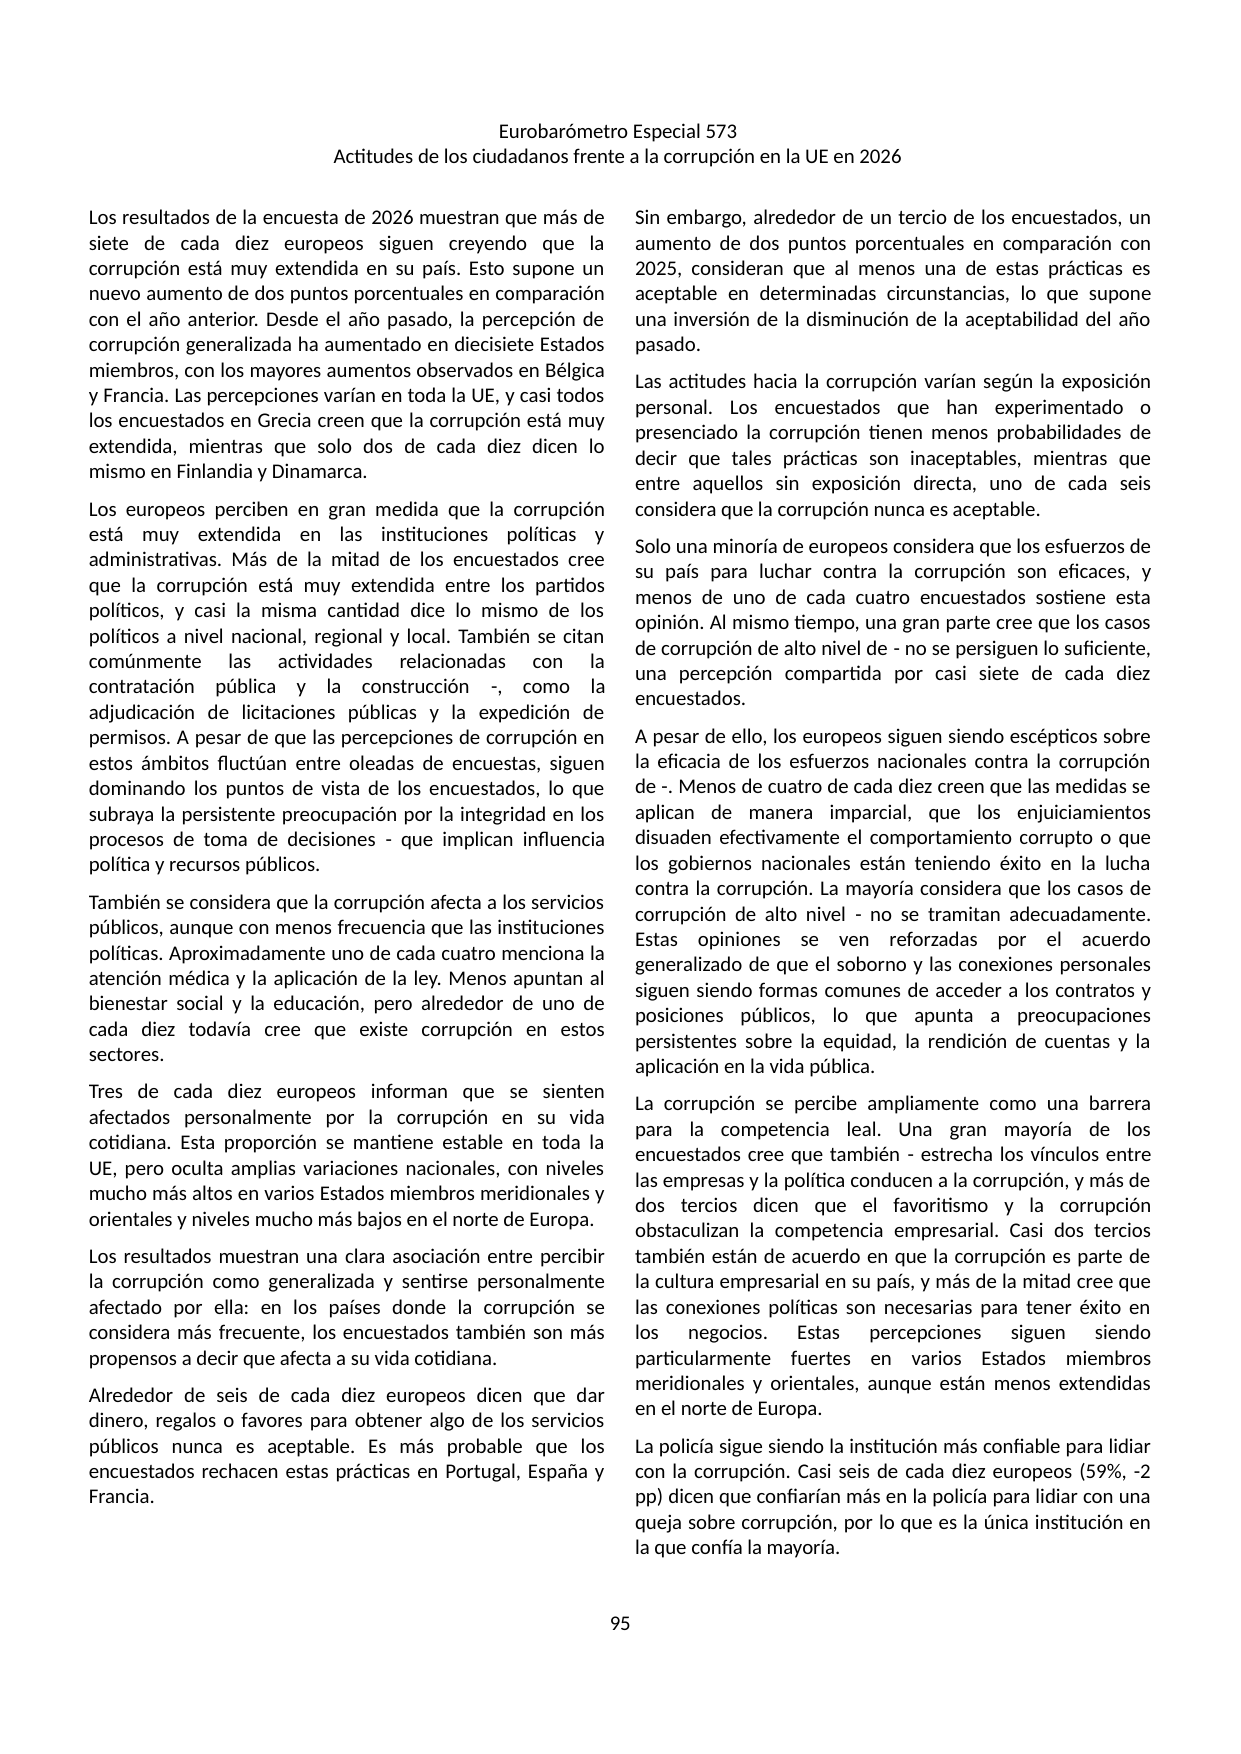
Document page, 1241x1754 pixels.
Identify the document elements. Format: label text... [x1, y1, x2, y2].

text Los resultados muestran una clara asociación entre percibir la corrupción como generalizada y sentirse personalmente afectado por ella: en los países donde la corrupción se considera más frecuente, los encuestados también son más propensos a decir que afecta a su vida cotidiana. [88, 1243, 605, 1370]
text También se considera que la corrupción afecta a los servicios públicos, aunque con menos frecuencia que las instituciones políticas. Aproximadamente uno de cada cuatro menciona la atención médica y la aplicación de la ley. Menos apuntan al bienestar social y la educación, pero alrededor de uno de cada diez todavía cree que existe corrupción en estos sectores. [88, 889, 605, 1067]
text Solo una minoría de europeos considera que los esfuerzos de su país para luchar contra la corrupción son eficaces, y menos de uno de cada cuatro encuestados sostiene esta opinión. Al mismo tiempo, una gran parte cree que los casos de corrupción de alto nivel de ‑ no se persiguen lo suficiente, una percepción compartida por casi siete de cada diez encuestados. [635, 533, 1152, 711]
text La policía sigue siendo la institución más confiable para lidiar con la corrupción. Casi seis de cada diez europeos (59%, -2 pp) dicen que confiarían más en la policía para lidiar con una queja sobre corrupción, por lo que es la única institución en la que confía la mayoría. [635, 1433, 1152, 1560]
text Alrededor de seis de cada diez europeos dicen que dar dinero, regalos o favores para obtener algo de los servicios públicos nunca es aceptable. Es más probable que los encuestados rechacen estas prácticas en Portugal, España y Francia. [88, 1382, 605, 1509]
text Sin embargo, alrededor de un tercio de los encuestados, un aumento de dos puntos porcentuales en comparación con 2025, consideran que al menos una de estas prácticas es aceptable en determinadas circunstancias, lo que supone una inversión de la disminución de la aceptabilidad del año pasado. [635, 204, 1152, 357]
text Tres de cada diez europeos informan que se sienten afectados personalmente por la corrupción en su vida cotidiana. Esta proporción se mantiene estable en toda la UE, pero oculta amplias variaciones nacionales, con niveles mucho más altos en varios Estados miembros meridionales y orientales y niveles mucho más bajos en el norte de Europa. [88, 1079, 605, 1231]
text Las actitudes hacia la corrupción varían según la exposición personal. Los encuestados que han experimentado o presenciado la corrupción tienen menos probabilidades de decir que tales prácticas son inaceptables, mientras que entre aquellos sin exposición directa, uno de cada seis considera que la corrupción nunca es aceptable. [635, 369, 1152, 521]
text Los resultados de la encuesta de 2026 muestran que más de siete de cada diez europeos siguen creyendo que la corrupción está muy extendida en su país. Esto supone un nuevo aumento de dos puntos porcentuales en comparación con el año anterior. Desde el año pasado, la percepción de corrupción generalizada ha aumentado en diecisiete Estados miembros, con los mayores aumentos observados en Bélgica y Francia. Las percepciones varían en toda la UE, y casi todos los encuestados en Grecia creen que la corrupción está muy extendida, mientras que solo dos de cada diez dicen lo mismo en Finlandia y Dinamarca. [88, 204, 605, 484]
text La corrupción se percibe ampliamente como una barrera para la competencia leal. Una gran mayoría de los encuestados cree que también ‑ estrecha los vínculos entre las empresas y la política conducen a la corrupción, y más de dos tercios dicen que el favoritismo y la corrupción obstaculizan la competencia empresarial. Casi dos tercios también están de acuerdo en que la corrupción es parte de la cultura empresarial en su país, y más de la mitad cree que las conexiones políticas son necesarias para tener éxito en los negocios. Estas percepciones siguen siendo particularmente fuertes en varios Estados miembros meridionales y orientales, aunque están menos extendidas en el norte de Europa. [635, 1091, 1152, 1421]
text Los europeos perciben en gran medida que la corrupción está muy extendida en las instituciones políticas y administrativas. Más de la mitad de los encuestados cree que la corrupción está muy extendida entre los partidos políticos, y casi la misma cantidad dice lo mismo de los políticos a nivel nacional, regional y local. También se citan comúnmente las actividades relacionadas con la contratación pública y la construcción ‑, como la adjudicación de licitaciones públicas y la expedición de permisos. A pesar de que las percepciones de corrupción en estos ámbitos fluctúan entre oleadas de encuestas, siguen dominando los puntos de vista de los encuestados, lo que subraya la persistente preocupación por la integridad en los procesos de toma de decisiones ‑ que implican influencia política y recursos públicos. [88, 496, 605, 877]
text A pesar de ello, los europeos siguen siendo escépticos sobre la eficacia de los esfuerzos nacionales contra la corrupción de ‑. Menos de cuatro de cada diez creen que las medidas se aplican de manera imparcial, que los enjuiciamientos disuaden efectivamente el comportamiento corrupto o que los gobiernos nacionales están teniendo éxito en la lucha contra la corrupción. La mayoría considera que los casos de corrupción de alto nivel ‑ no se tramitan adecuadamente. Estas opiniones se ven reforzadas por el acuerdo generalizado de que el soborno y las conexiones personales siguen siendo formas comunes de acceder a los contratos y posiciones públicos, lo que apunta a preocupaciones persistentes sobre la equidad, la rendición de cuentas y la aplicación en la vida pública. [635, 723, 1152, 1079]
